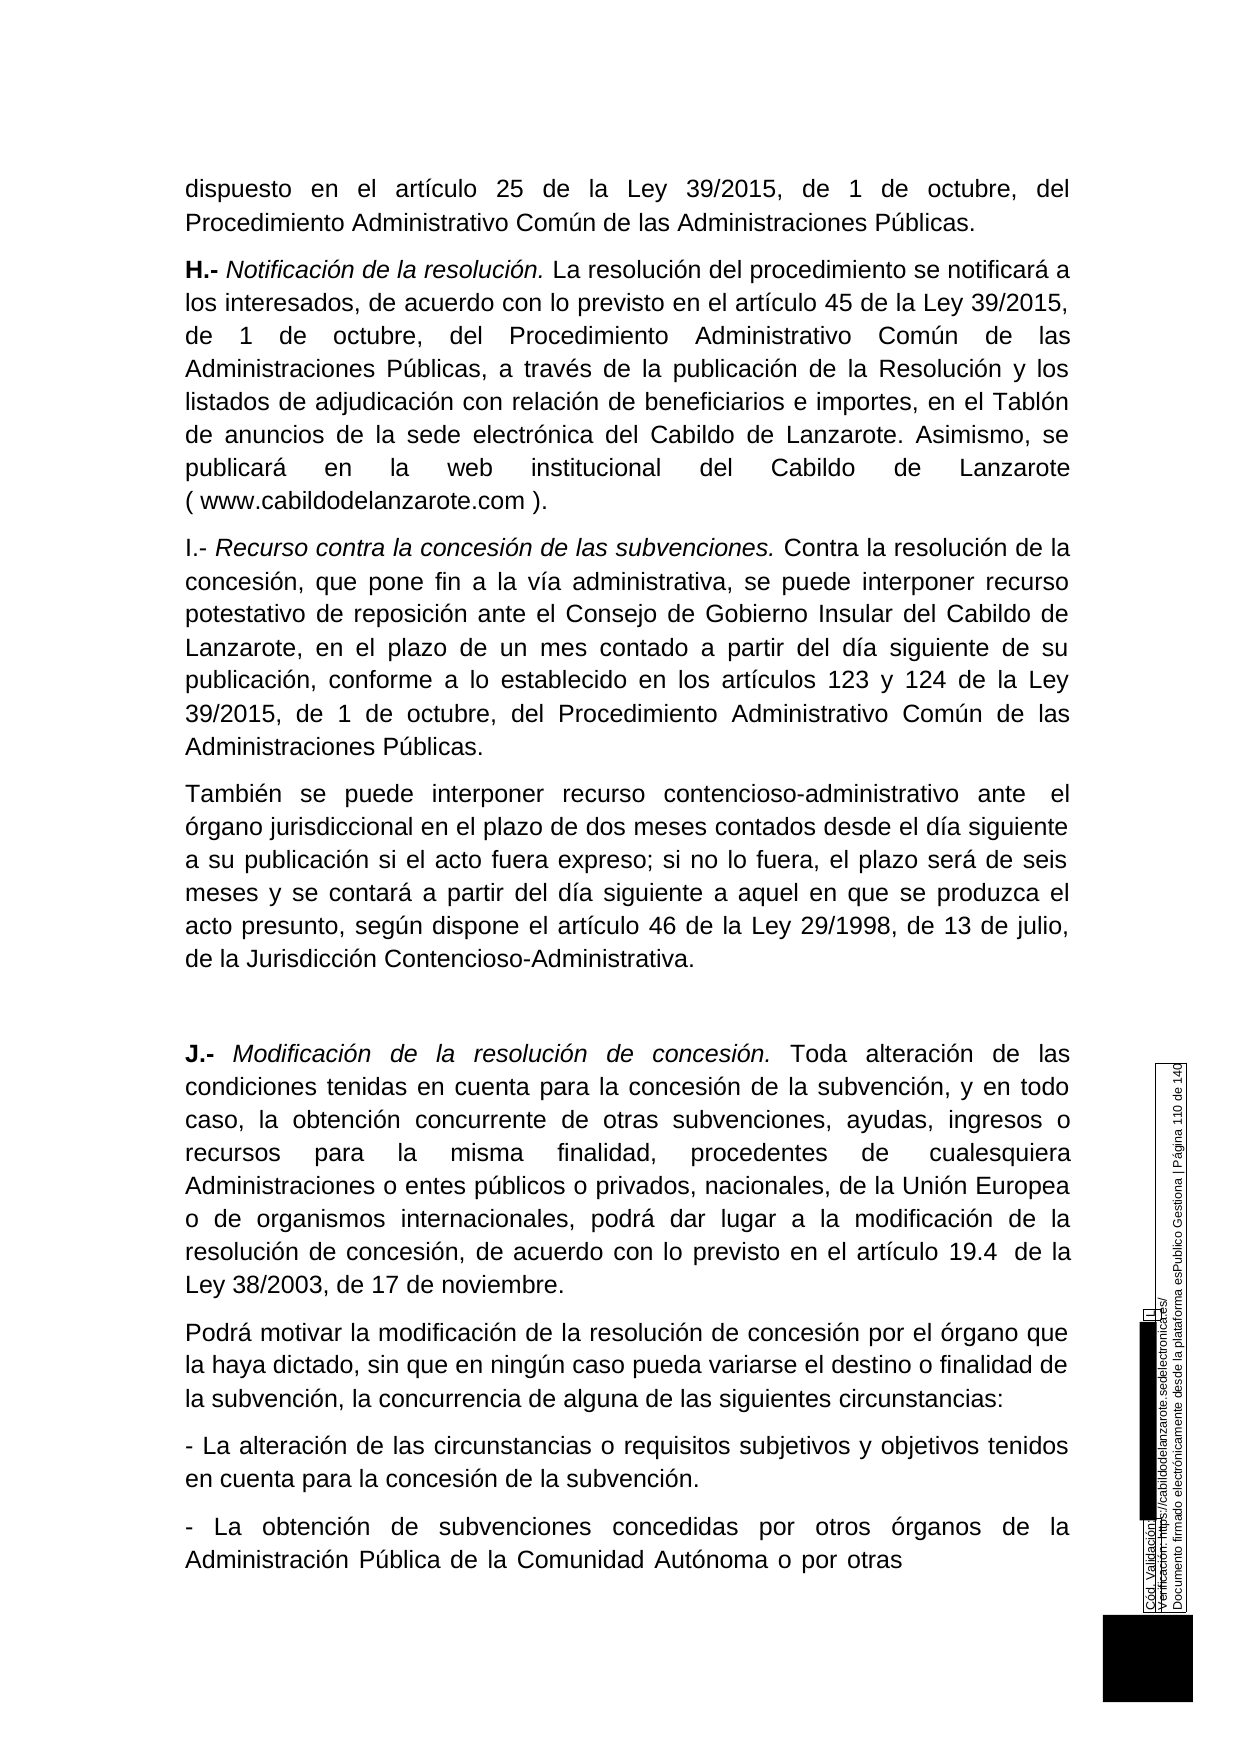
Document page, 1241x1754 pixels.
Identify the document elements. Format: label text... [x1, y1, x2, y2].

text J.- Modificación de la resolución de concesión. Toda alteración de las condiciones tenidas en cuenta para la concesión de la subvención, y en todo caso, la obtención concurrente de otras subvenciones, ayudas, ingresos o recursos para la misma finalidad, procedentes de cualesquiera Administraciones o entes públicos o privados, nacionales, de la Unión Europea o de organismos internacionales, podrá dar lugar a la modificación de la resolución de concesión, de acuerdo con lo previsto en el artículo 19.4 de la Ley 38/2003, de 17 de noviembre. [185, 1039, 1071, 1299]
text Verificación: https://cabildodelanzarote.sedelectronica.es/ [1156, 1065, 1169, 1612]
text dispuesto en el artículo 25 de la Ley 39/2015, de 1 de octubre, del Procedimiento Administrativo Común de las Administraciones Públicas. [185, 174, 1070, 236]
text También se puede interponer recurso contencioso-administrativo ante el órgano jurisdiccional en el plazo de dos meses contados desde el día siguiente a su publicación si el acto fuera expreso; si no lo fuera, el plazo será de seis meses y se contará a partir del día siguiente a aquel en que se produzca el acto presunto, según dispone el artículo 46 de la Ley 29/1998, de 13 de julio, de la Jurisdicción Contencioso-Administrativa. [185, 779, 1070, 973]
list La obtención de subvenciones concedidas por otros órganos de la Administración Pública de la Comunidad Autónoma o por otras [185, 1512, 1070, 1573]
text Podrá motivar la modificación de la resolución de concesión por el órgano que la haya dictado, sin que en ningún caso pueda variarse el destino o finalidad de la subvención, la concurrencia de alguna de las siguientes circunstancias: [185, 1317, 1070, 1412]
text H.- Notificación de la resolución. La resolución del procedimiento se notificará a los interesados, de acuerdo con lo previsto en el artículo 45 de la Ley 39/2015, de 1 de octubre, del Procedimiento Administrativo Común de las Administraciones Públicas, a través de la publicación de la Resolución y los listados de adjudicación con relación de beneficiarios e importes, en el Tablón de anuncios de la sede electrónica del Cabildo de Lanzarote. Asimismo, se publicará en la web institucional del Cabildo de Lanzarote ( www.cabildodelanzarote.com ). [185, 255, 1071, 515]
text Cód. Validación: [1144, 1520, 1155, 1612]
text Documento firmado electrónicamente desde la plataforma esPublico Gestiona | Página 110 de 140 [1171, 1065, 1184, 1612]
text L [1144, 1311, 1155, 1320]
list La alteración de las circunstancias o requisitos subjetivos y objetivos tenidos en cuenta para la concesión de la subvención. [185, 1431, 1070, 1493]
text I.- Recurso contra la concesión de las subvenciones. Contra la resolución de la concesión, que pone fin a la vía administrativa, se puede interponer recurso potestativo de reposición ante el Consejo de Gobierno Insular del Cabildo de Lanzarote, en el plazo de un mes contado a partir del día siguiente de su publicación, conforme a lo establecido en los artículos 123 y 124 de la Ley 39/2015, de 1 de octubre, del Procedimiento Administrativo Común de las Administraciones Públicas. [185, 533, 1071, 760]
